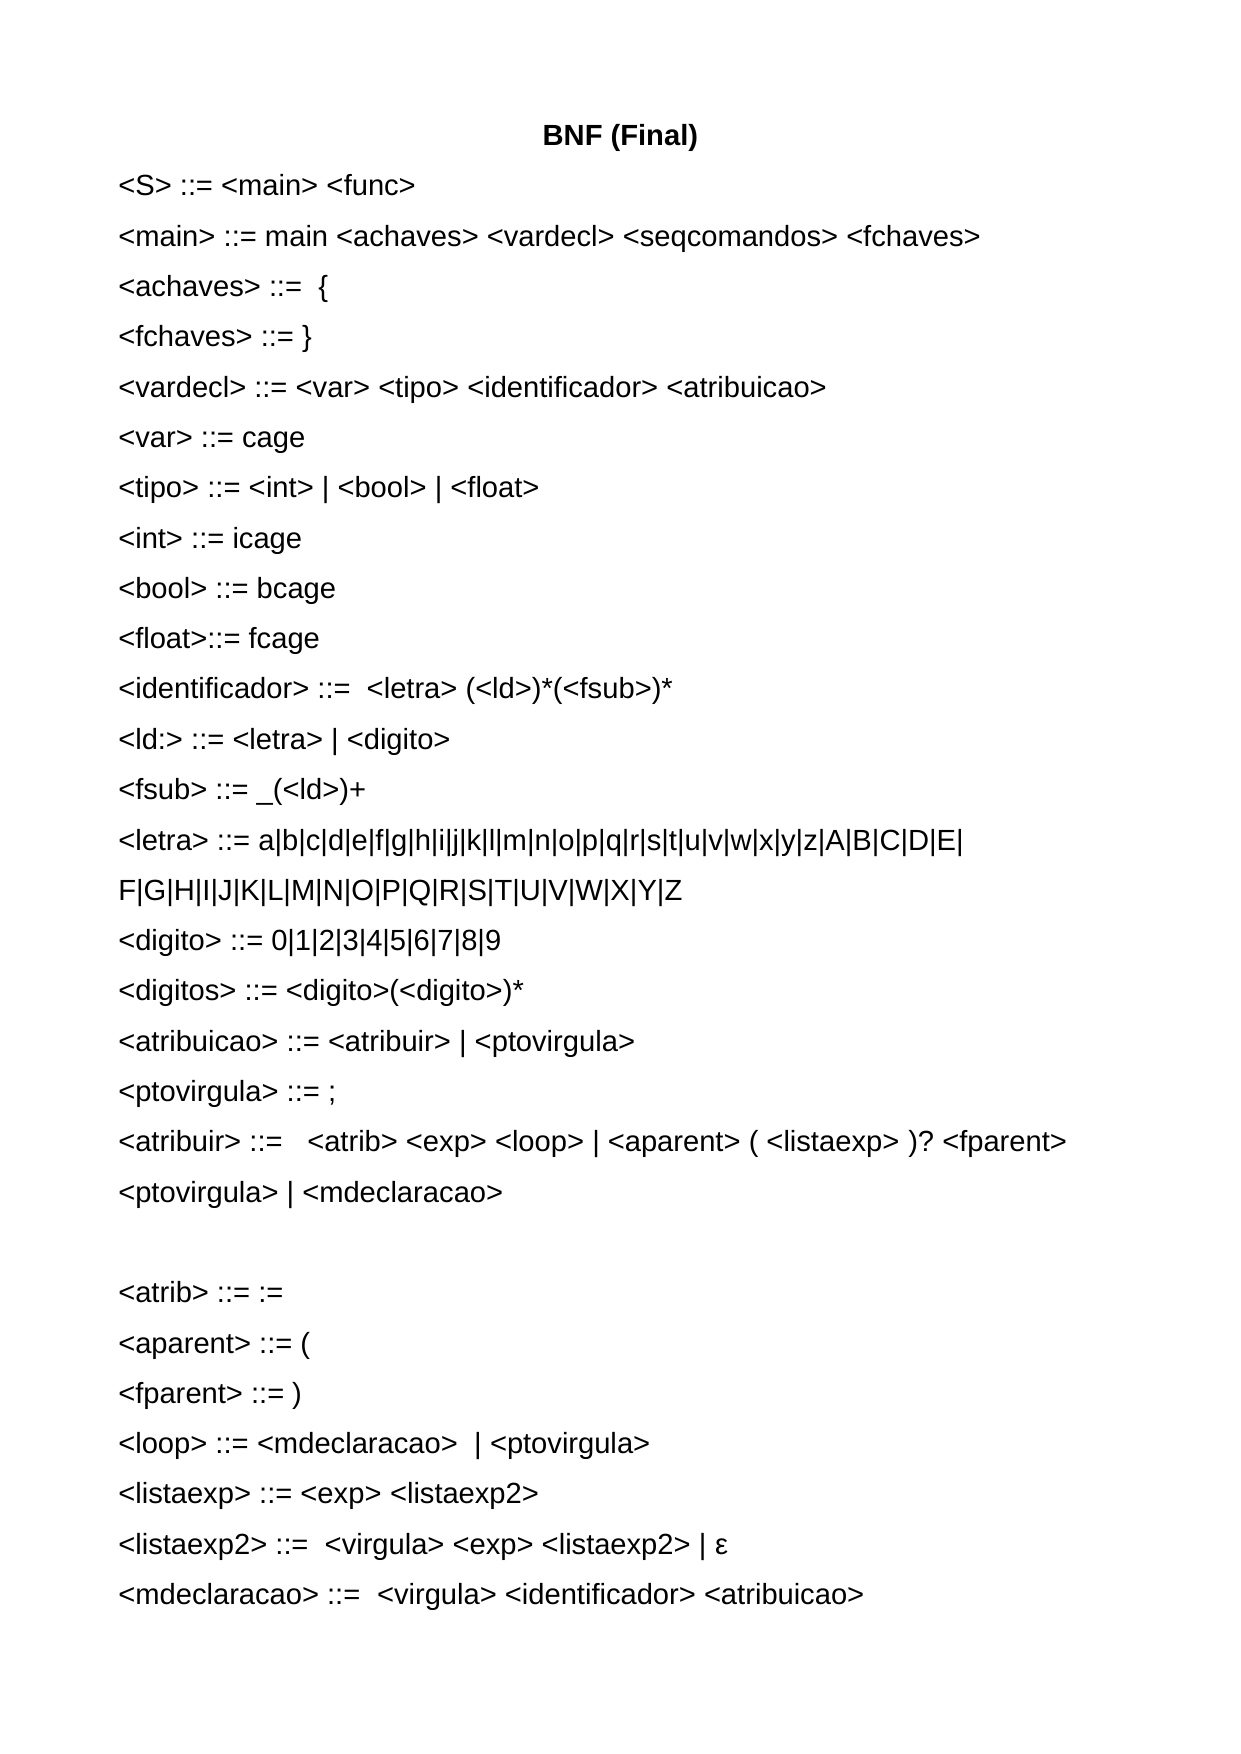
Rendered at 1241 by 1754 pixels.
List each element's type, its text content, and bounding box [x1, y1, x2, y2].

text <fparent> ::= ) [118, 1376, 1122, 1409]
text <fchaves> ::= } [118, 319, 1122, 353]
text <vardecl> ::= <var> <tipo> <identificador> <atribuicao> [118, 370, 1122, 403]
text <atrib> ::= := [118, 1275, 1122, 1309]
text <fsub> ::= _(<ld>)+ [118, 772, 1122, 806]
text <float>::= fcage [118, 621, 1122, 655]
text <listaexp2> ::= <virgula> <exp> <listaexp2> | ε [118, 1527, 1122, 1560]
text <var> ::= cage [118, 420, 1122, 453]
text <bool> ::= bcage [118, 571, 1122, 604]
text <ptovirgula> ::= ; [118, 1074, 1122, 1108]
text <loop> ::= <mdeclaracao> | <ptovirgula> [118, 1426, 1122, 1460]
text <int> ::= icage [118, 521, 1122, 554]
text <mdeclaracao> ::= <virgula> <identificador> <atribuicao> [118, 1577, 1122, 1611]
text <digitos> ::= <digito>(<digito>)* [118, 973, 1122, 1007]
text <atribuir> ::= <atrib> <exp> <loop> | <aparent> ( <listaexp> )? <fparent> <ptovirgula> | <mdeclaracao> [118, 1124, 1122, 1208]
text <main> ::= main <achaves> <vardecl> <seqcomandos> <fchaves> [118, 219, 1122, 252]
text <digito> ::= 0|1|2|3|4|5|6|7|8|9 [118, 923, 1122, 957]
text <letra> ::= a|b|c|d|e|f|g|h|i|j|k|l|m|n|o|p|q|r|s|t|u|v|w|x|y|z|A|B|C|D|E| F|G|H|I|J|K|L|M|N|O|P|Q|R|S|T|U|V|W|X|Y|Z [118, 822, 1122, 906]
text <achaves> ::= { [118, 269, 1122, 303]
text <tipo> ::= <int> | <bool> | <float> [118, 470, 1122, 504]
text <S> ::= <main> <func> [118, 168, 1122, 202]
text BNF (Final) [118, 118, 1122, 152]
text <aparent> ::= ( [118, 1326, 1122, 1359]
text <atribuicao> ::= <atribuir> | <ptovirgula> [118, 1024, 1122, 1057]
text <ld:> ::= <letra> | <digito> [118, 722, 1122, 755]
text <identificador> ::= <letra> (<ld>)*(<fsub>)* [118, 672, 1122, 705]
text <listaexp> ::= <exp> <listaexp2> [118, 1477, 1122, 1510]
